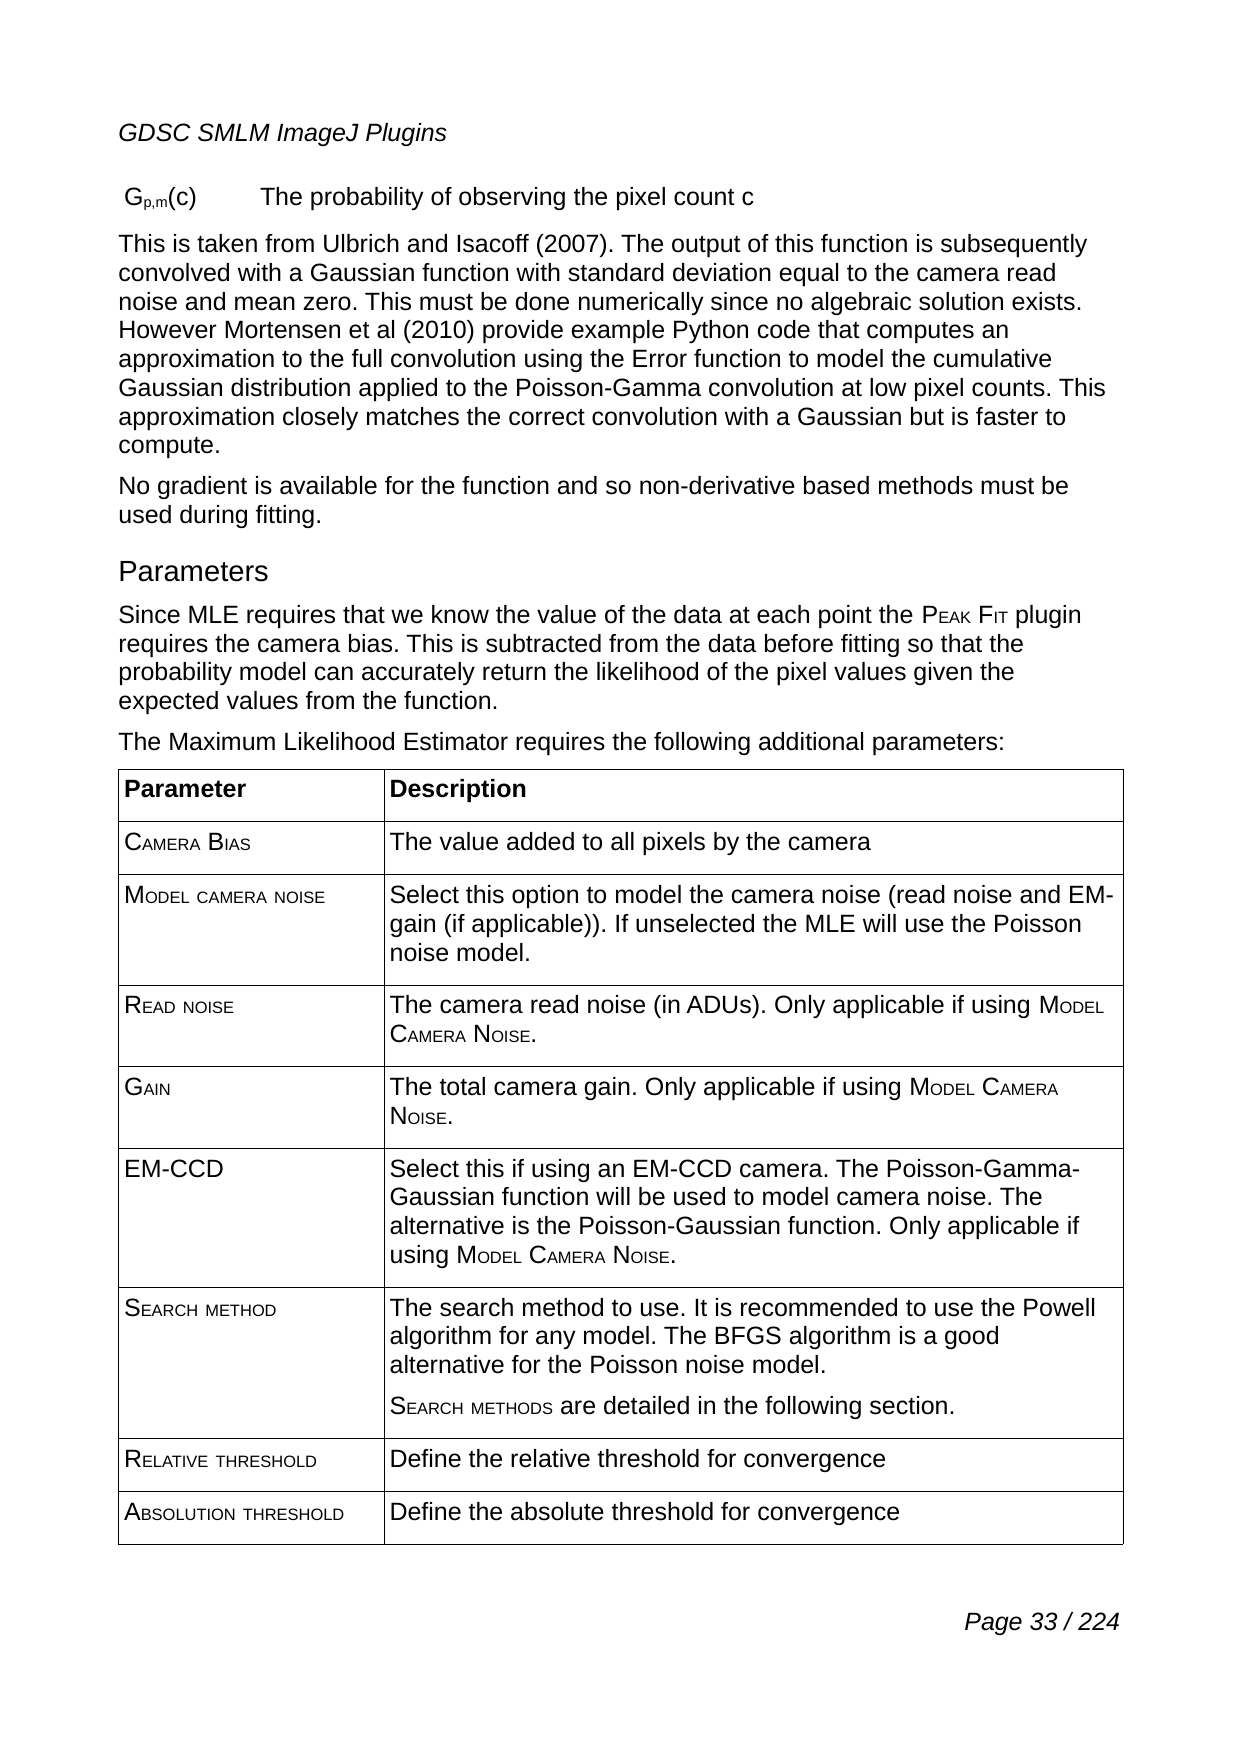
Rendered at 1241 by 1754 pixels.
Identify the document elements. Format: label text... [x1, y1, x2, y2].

table_header Description [385, 770, 1123, 821]
table_cell The camera read noise (in ADUs). Only applicable if using Model Camera Noise. [385, 986, 1123, 1066]
text Since MLE requires that we know the value of the data at each point the Peak Fit plugin requires the camera bias. This is subtracted from the data before fitting so that the probability model can accurately return the likelihood of the pixel values given the expected values from the function. [118, 600, 1122, 715]
table_cell The probability of observing the pixel count c [254, 176, 1123, 217]
table_cell The search method to use. It is recommended to use the Powell algorithm for any model. The BFGS algorithm is a good alternative for the Poisson noise model. Search methods are detailed in the following section. [385, 1288, 1123, 1438]
table_cell The value added to all pixels by the camera [385, 822, 1123, 874]
subtitle Parameters [118, 554, 1122, 587]
table_cell Search method [119, 1288, 384, 1438]
table_cell Camera Bias [119, 822, 384, 874]
text No gradient is available for the function and so non-derivative based methods must be used during fitting. [118, 471, 1122, 529]
table_cell Gain [119, 1067, 384, 1148]
table_cell Define the absolute threshold for convergence [385, 1492, 1123, 1544]
table_cell Model camera noise [119, 875, 384, 984]
table_cell The total camera gain. Only applicable if using Model Camera Noise. [385, 1067, 1123, 1148]
text The Maximum Likelihood Estimator requires the following additional parameters: [118, 727, 1122, 756]
text This is taken from Ulbrich and Isacoff (2007). The output of this function is subsequently convolved with a Gaussian function with standard deviation equal to the camera read noise and mean zero. This must be done numerically since no algebraic solution exists. However Mortensen et al (2010) provide example Python code that computes an approximation to the full convolution using the Error function to model the cumulative Gaussian distribution applied to the Poisson-Gamma convolution at low pixel counts. This approximation closely matches the correct convolution with a Gaussian but is faster to compute. [118, 229, 1122, 459]
table_cell Select this if using an EM-CCD camera. The Poisson-Gamma-Gaussian function will be used to model camera noise. The alternative is the Poisson-Gaussian function. Only applicable if using Model Camera Noise. [385, 1149, 1123, 1287]
table_cell Relative threshold [119, 1439, 384, 1491]
table_cell Absolution threshold [119, 1492, 384, 1544]
table_cell Define the relative threshold for convergence [385, 1439, 1123, 1491]
table_cell Read noise [119, 986, 384, 1066]
table_cell EM-CCD [119, 1149, 384, 1287]
table_header Parameter [119, 770, 384, 821]
table_cell Select this option to model the camera noise (read noise and EM-gain (if applicable)). If unselected the MLE will use the Poisson noise model. [385, 875, 1123, 984]
table_cell Gp,m(c) [118, 176, 254, 217]
